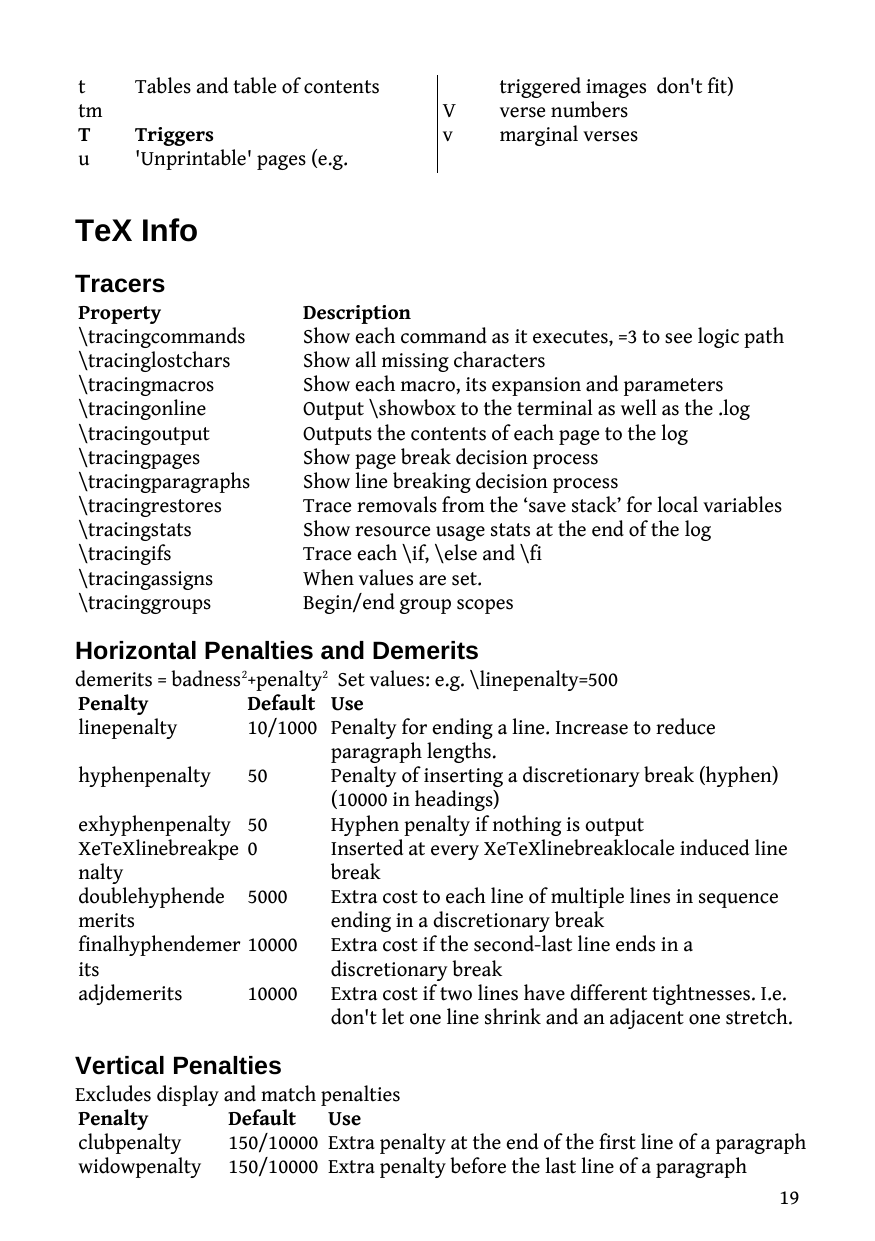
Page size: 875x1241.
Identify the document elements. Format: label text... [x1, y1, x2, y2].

table_cell Extra cost if the second-last line ends in a discretionary break [328, 934, 796, 982]
table_cell Trace each \if, \else and \fi [300, 543, 796, 567]
table_header Description [300, 301, 796, 325]
table_cell clubpenalty [75, 1131, 225, 1156]
table_cell 50 [244, 765, 328, 813]
table_cell widowpenalty [75, 1156, 225, 1180]
table_cell Show each command as it executes, =3 to see logic path [300, 325, 796, 349]
table_cell Penalty of inserting a discretionary break (hyphen) (10000 in headings) [328, 765, 796, 813]
subtitle TeX Info [75, 212, 799, 248]
table_cell 'Unprintable' pages (e.g. [132, 148, 432, 172]
table_cell u [75, 148, 132, 172]
table_header Default [225, 1107, 325, 1131]
table_header Use [328, 692, 796, 716]
text demerits = badness2+penalty2 Set values: e.g. \linepenalty=500 [75, 668, 799, 692]
table_cell v [439, 123, 496, 147]
table_cell Outputs the contents of each page to the log [300, 422, 796, 446]
table_cell XeTeXlinebreakpenalty [75, 837, 244, 885]
table_cell hyphenpenalty [75, 765, 244, 813]
table_cell 150/10000 [225, 1156, 325, 1180]
table_cell Extra cost if two lines have different tightnesses. I.e. don't let one line shrink and an adjacent one stretch. [328, 982, 796, 1030]
table_header Property [75, 301, 300, 325]
table_cell Show resource usage stats at the end of the log [300, 518, 796, 542]
table_cell doublehyphendemerits [75, 885, 244, 934]
table_header Penalty [75, 692, 244, 716]
table_cell \tracingifs [75, 543, 300, 567]
table_cell triggered images don't fit) [496, 75, 796, 99]
table_cell Extra penalty before the last line of a paragraph [325, 1156, 816, 1180]
table_cell \tracinggroups [75, 591, 300, 615]
table_cell Begin/end group scopes [300, 591, 796, 615]
table_cell Show line breaking decision process [300, 470, 796, 494]
table_cell verse numbers [496, 99, 796, 123]
table_cell 50 [244, 813, 328, 837]
table_header Penalty [75, 1107, 225, 1131]
subtitle Vertical Penalties [75, 1051, 799, 1080]
table_cell Triggers [132, 123, 432, 147]
table_cell Inserted at every XeTeXlinebreaklocale induced line break [328, 837, 796, 885]
table_cell \tracingonline [75, 398, 300, 422]
table_cell Tables and table of contents [132, 75, 432, 99]
table_cell Extra cost to each line of multiple lines in sequence ending in a discretionary break [328, 885, 796, 934]
table_cell 5000 [244, 885, 328, 934]
table_header Default [244, 692, 328, 716]
table_cell Trace removals from the ‘save stack’ for local variables [300, 494, 796, 518]
table_cell \tracingoutput [75, 422, 300, 446]
table_cell 10000 [244, 982, 328, 1030]
table_cell \tracingstats [75, 518, 300, 542]
table_cell finalhyphendemerits [75, 934, 244, 982]
table_cell linepenalty [75, 716, 244, 764]
table_cell \tracingcommands [75, 325, 300, 349]
table_cell t [75, 75, 132, 99]
table_cell [439, 75, 496, 99]
table_cell Penalty for ending a line. Increase to reduce paragraph lengths. [328, 716, 796, 764]
table_cell Extra penalty at the end of the first line of a paragraph [325, 1131, 816, 1156]
table_cell Output \showbox to the terminal as well as the .log [300, 398, 796, 422]
table_cell V [439, 99, 496, 123]
table_cell exhyphenpenalty [75, 813, 244, 837]
table_cell 0 [244, 837, 328, 885]
table_cell \tracinglostchars [75, 349, 300, 373]
table_cell \tracingparagraphs [75, 470, 300, 494]
table_cell \tracingassigns [75, 567, 300, 591]
table_cell \tracingmacros [75, 373, 300, 397]
table_cell 10000 [244, 934, 328, 982]
table_header Use [325, 1107, 816, 1131]
table_cell [132, 99, 432, 123]
table_cell \tracingrestores [75, 494, 300, 518]
table_cell \tracingpages [75, 446, 300, 470]
table_cell When values are set. [300, 567, 796, 591]
table_cell tm [75, 99, 132, 123]
table_cell Show all missing characters [300, 349, 796, 373]
table_cell T [75, 123, 132, 147]
subtitle Tracers [75, 269, 799, 298]
table_cell Show page break decision process [300, 446, 796, 470]
table_cell Hyphen penalty if nothing is output [328, 813, 796, 837]
table_cell marginal verses [496, 123, 796, 147]
table_cell 10/1000 [244, 716, 328, 764]
subtitle Horizontal Penalties and Demerits [75, 636, 799, 664]
table_cell 150/10000 [225, 1131, 325, 1156]
list Excludes display and match penalties [75, 1083, 799, 1107]
table_cell Show each macro, its expansion and parameters [300, 373, 796, 397]
table_cell adjdemerits [75, 982, 244, 1030]
